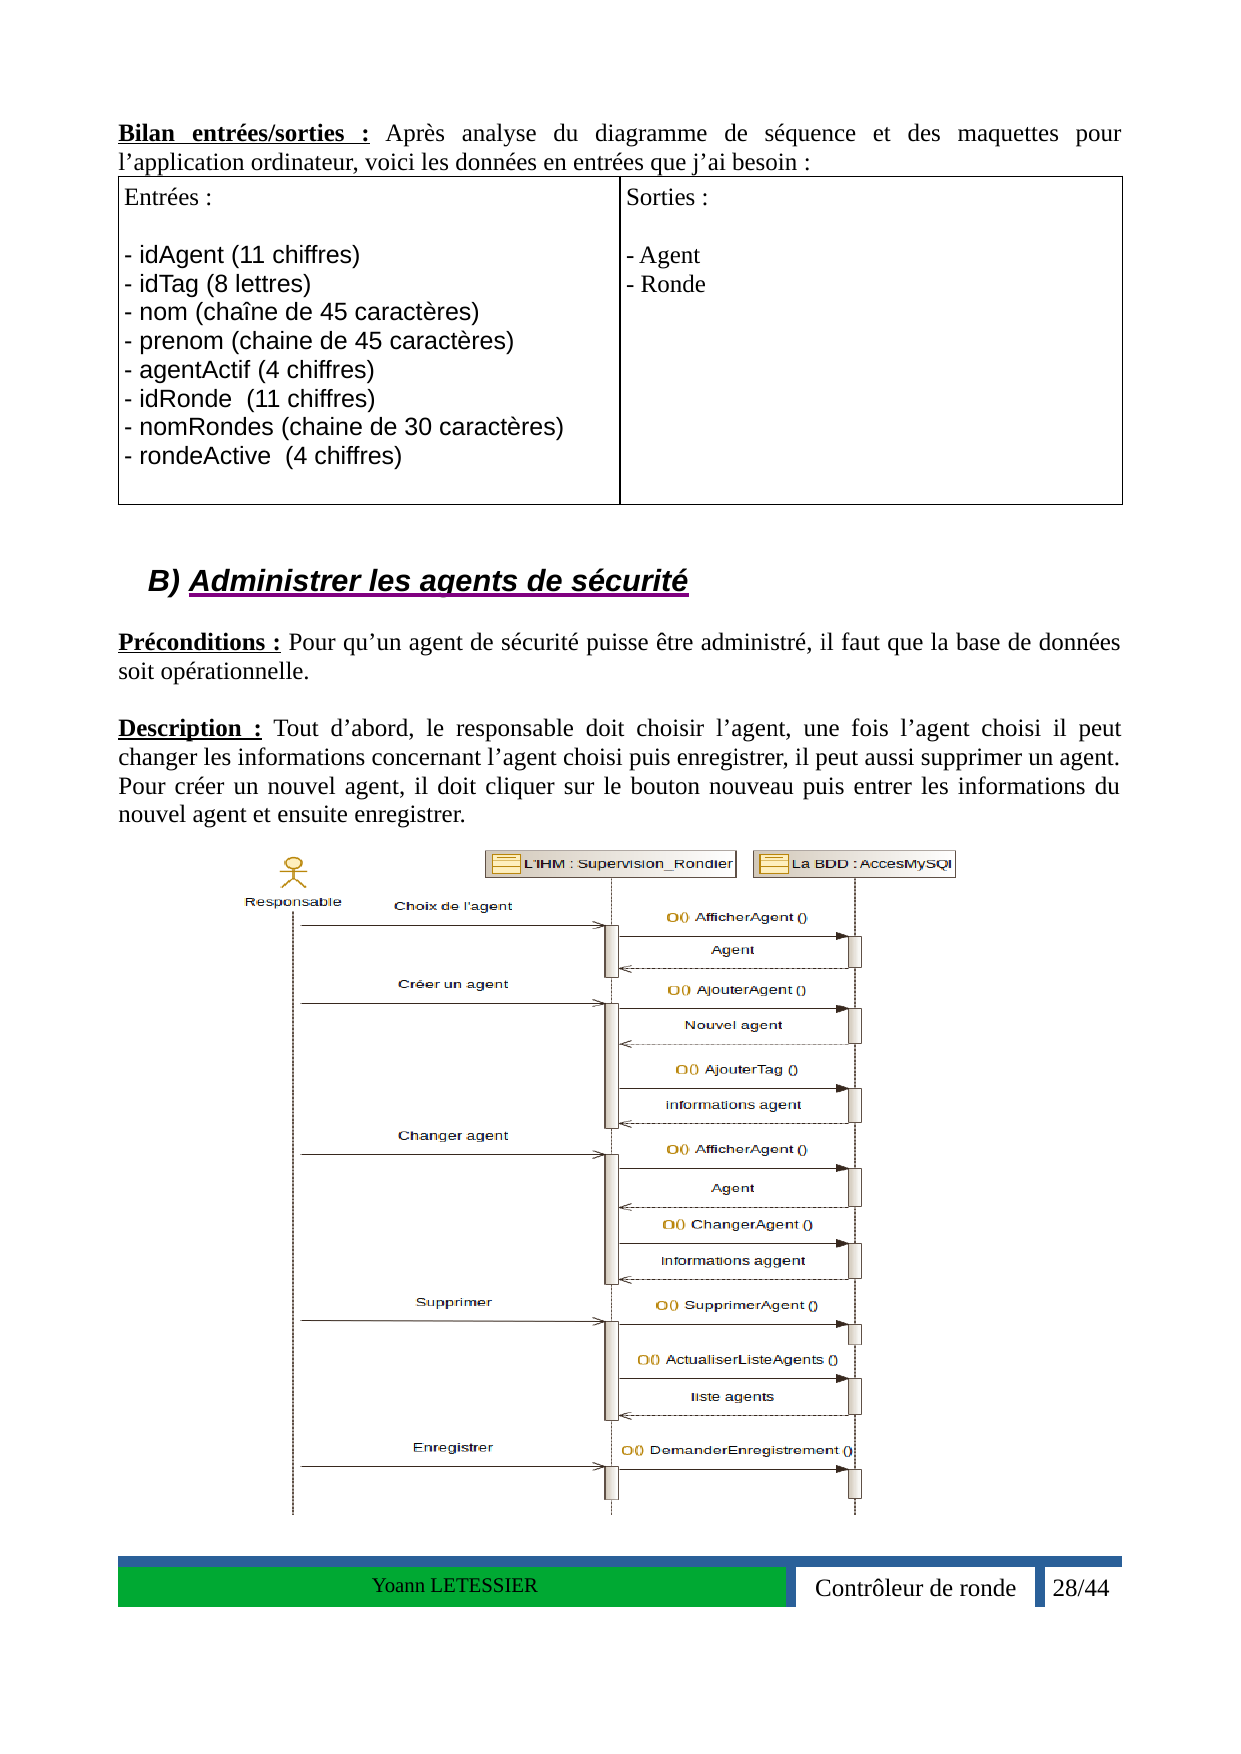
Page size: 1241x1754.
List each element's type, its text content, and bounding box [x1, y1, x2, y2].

picture [151, 841, 970, 1515]
text Préconditions : Pour qu’un agent de sécurité puisse être administré, il faut que la base de données soit opérationnelle. [118, 627, 1122, 684]
text Pour créer un nouvel agent, il doit cliquer sur le bouton nouveau puis entrer les informations du nouvel agent et ensuite enregistrer. [118, 771, 1122, 828]
subtitle Administrer les agents de sécurité [118, 563, 1122, 598]
text Description : Tout d’abord, le responsable doit choisir l’agent, une fois l’agent choisi il peut changer les informations concernant l’agent choisi puis enregistrer, il peut aussi supprimer un agent. [118, 713, 1122, 771]
text Bilan entrées/sorties : Après analyse du diagramme de séquence et des maquettes pour l’application ordinateur, voici les données en entrées que j’ai besoin : [118, 118, 1122, 176]
table_header Sorties : - Agent - Ronde [621, 177, 1122, 504]
table_header Entrées : - idAgent (11 chiffres) - idTag (8 lettres) - nom (chaîne de 45 caractères) - prenom (chaine de 45 caractères) - agentActif (4 chiffres) - idRonde (11 chiffres) - nomRondes (chaine de 30 caractères) - rondeActive (4 chiffres) [119, 177, 619, 504]
